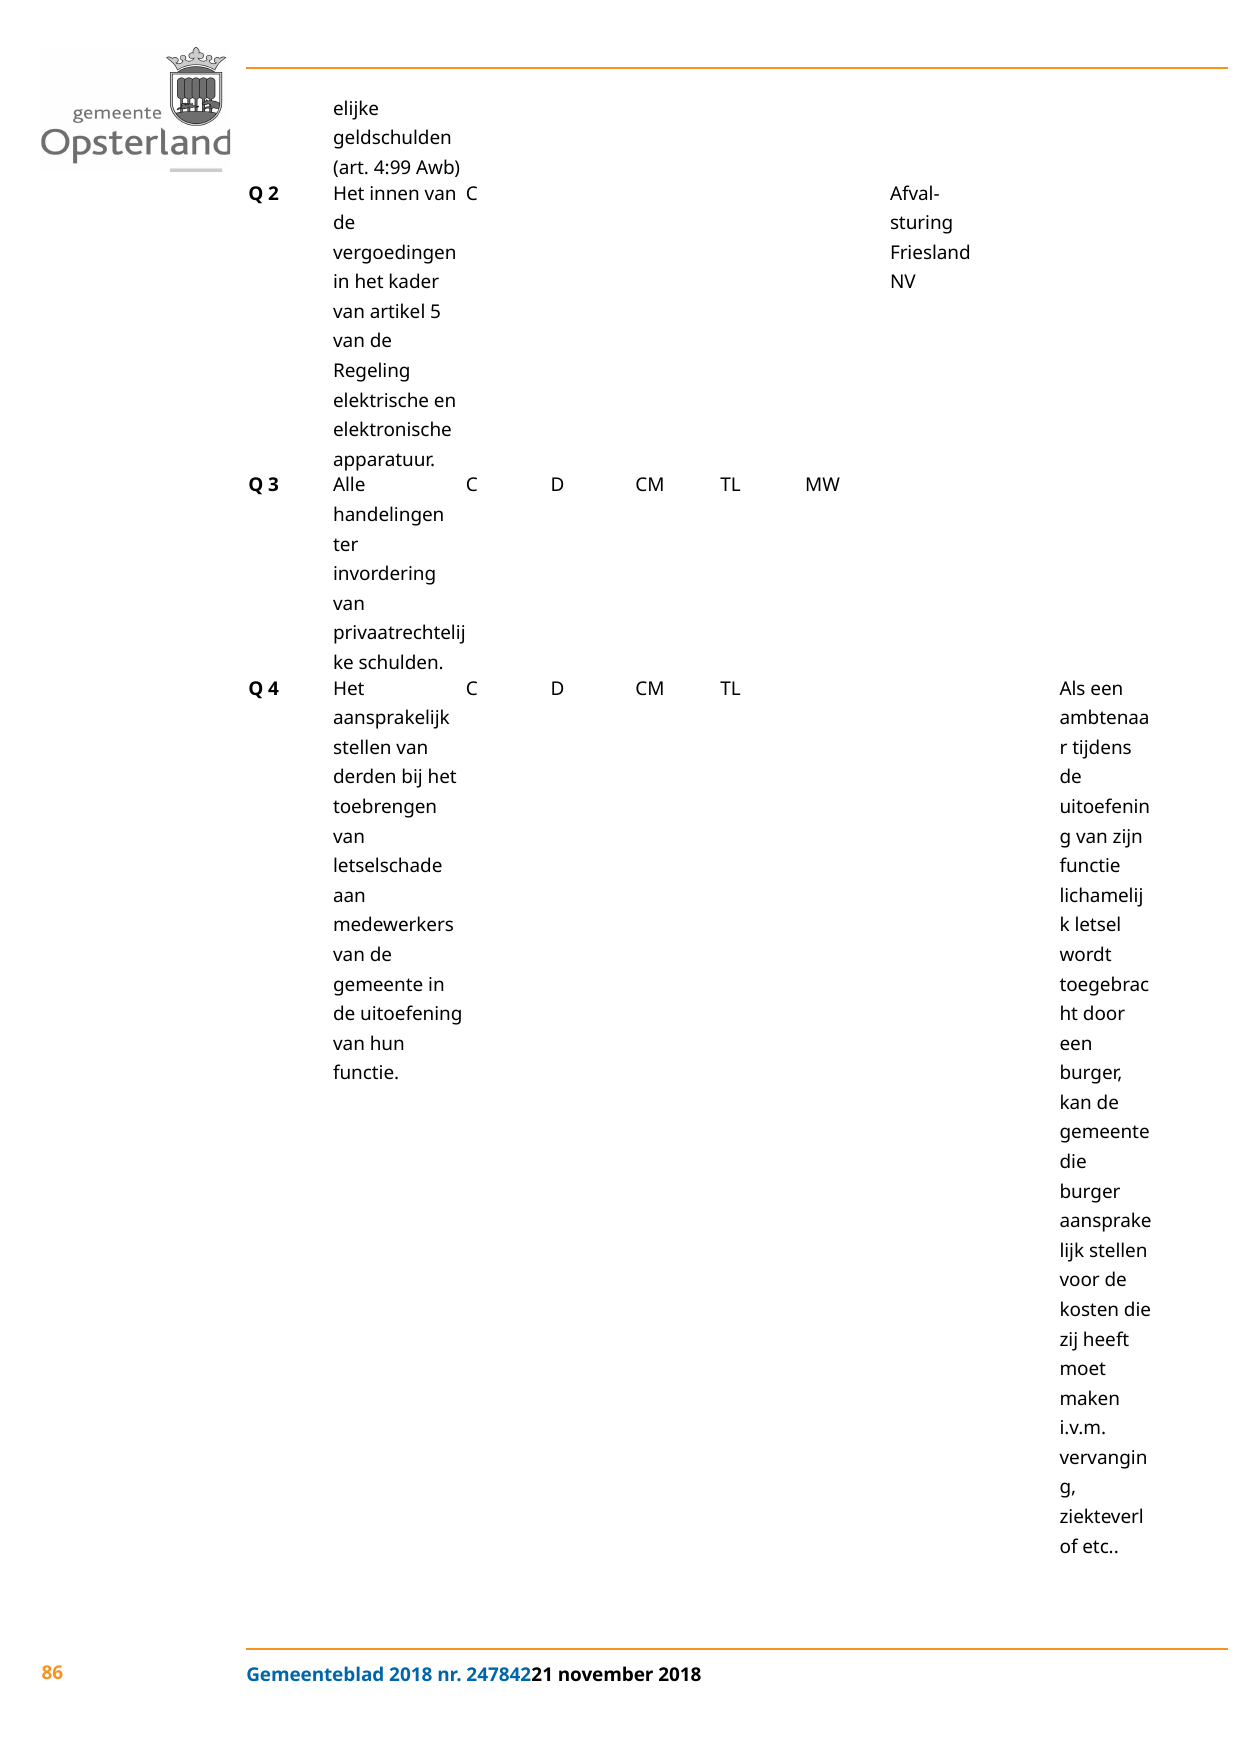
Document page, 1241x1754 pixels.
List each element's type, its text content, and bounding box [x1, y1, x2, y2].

table_cell [890, 472, 974, 675]
table_cell [890, 675, 974, 1558]
table_cell [1059, 472, 1152, 675]
table_cell [805, 180, 890, 472]
table_header elijke geldschulden (art. 4:99 Awb) [333, 95, 466, 180]
table_cell D [550, 675, 635, 1558]
table_cell [975, 675, 1059, 1558]
table_cell [805, 675, 890, 1558]
picture [41, 47, 231, 172]
table_cell C [466, 472, 550, 675]
table_cell [550, 180, 635, 472]
table_cell MW [805, 472, 890, 675]
table_header [248, 95, 333, 180]
table_cell CM [635, 472, 720, 675]
table_cell [975, 180, 1059, 472]
table_cell CM [635, 675, 720, 1558]
table_cell [635, 180, 720, 472]
table_cell Afval-sturing Friesland NV [890, 180, 974, 472]
table_cell Als een ambtenaar tijdens de uitoefening van zijn functie lichamelijk letsel wordt toegebracht door een burger, kan de gemeente die burger aansprakelijk stellen voor de kosten die zij heeft moet maken i.v.m. vervanging, ziekteverlof etc.. [1059, 675, 1152, 1558]
table_header [805, 95, 890, 180]
table_header [975, 95, 1059, 180]
table_header [1059, 95, 1152, 180]
table_cell D [550, 472, 635, 675]
table_cell Het innen van de vergoedingen in het kader van artikel 5 van de Regeling elektrische en elektronische apparatuur. [333, 180, 466, 472]
table_cell C [466, 675, 550, 1558]
table_cell [1059, 180, 1152, 472]
table_cell Het aansprakelijk stellen van derden bij het toebrengen van letselschade aan medewerkers van de gemeente in de uitoefening van hun functie. [333, 675, 466, 1558]
table_cell TL [720, 675, 805, 1558]
table_cell Q 4 [248, 675, 333, 1558]
table_cell Alle handelingen ter invordering van privaatrechtelijke schulden. [333, 472, 466, 675]
table_cell [720, 180, 805, 472]
table_cell Q 2 [248, 180, 333, 472]
table_header [635, 95, 720, 180]
table_cell C [466, 180, 550, 472]
table_cell [975, 472, 1059, 675]
table_header [550, 95, 635, 180]
table_cell Q 3 [248, 472, 333, 675]
table_header [890, 95, 974, 180]
table_header [466, 95, 550, 180]
table_header [720, 95, 805, 180]
table_cell TL [720, 472, 805, 675]
